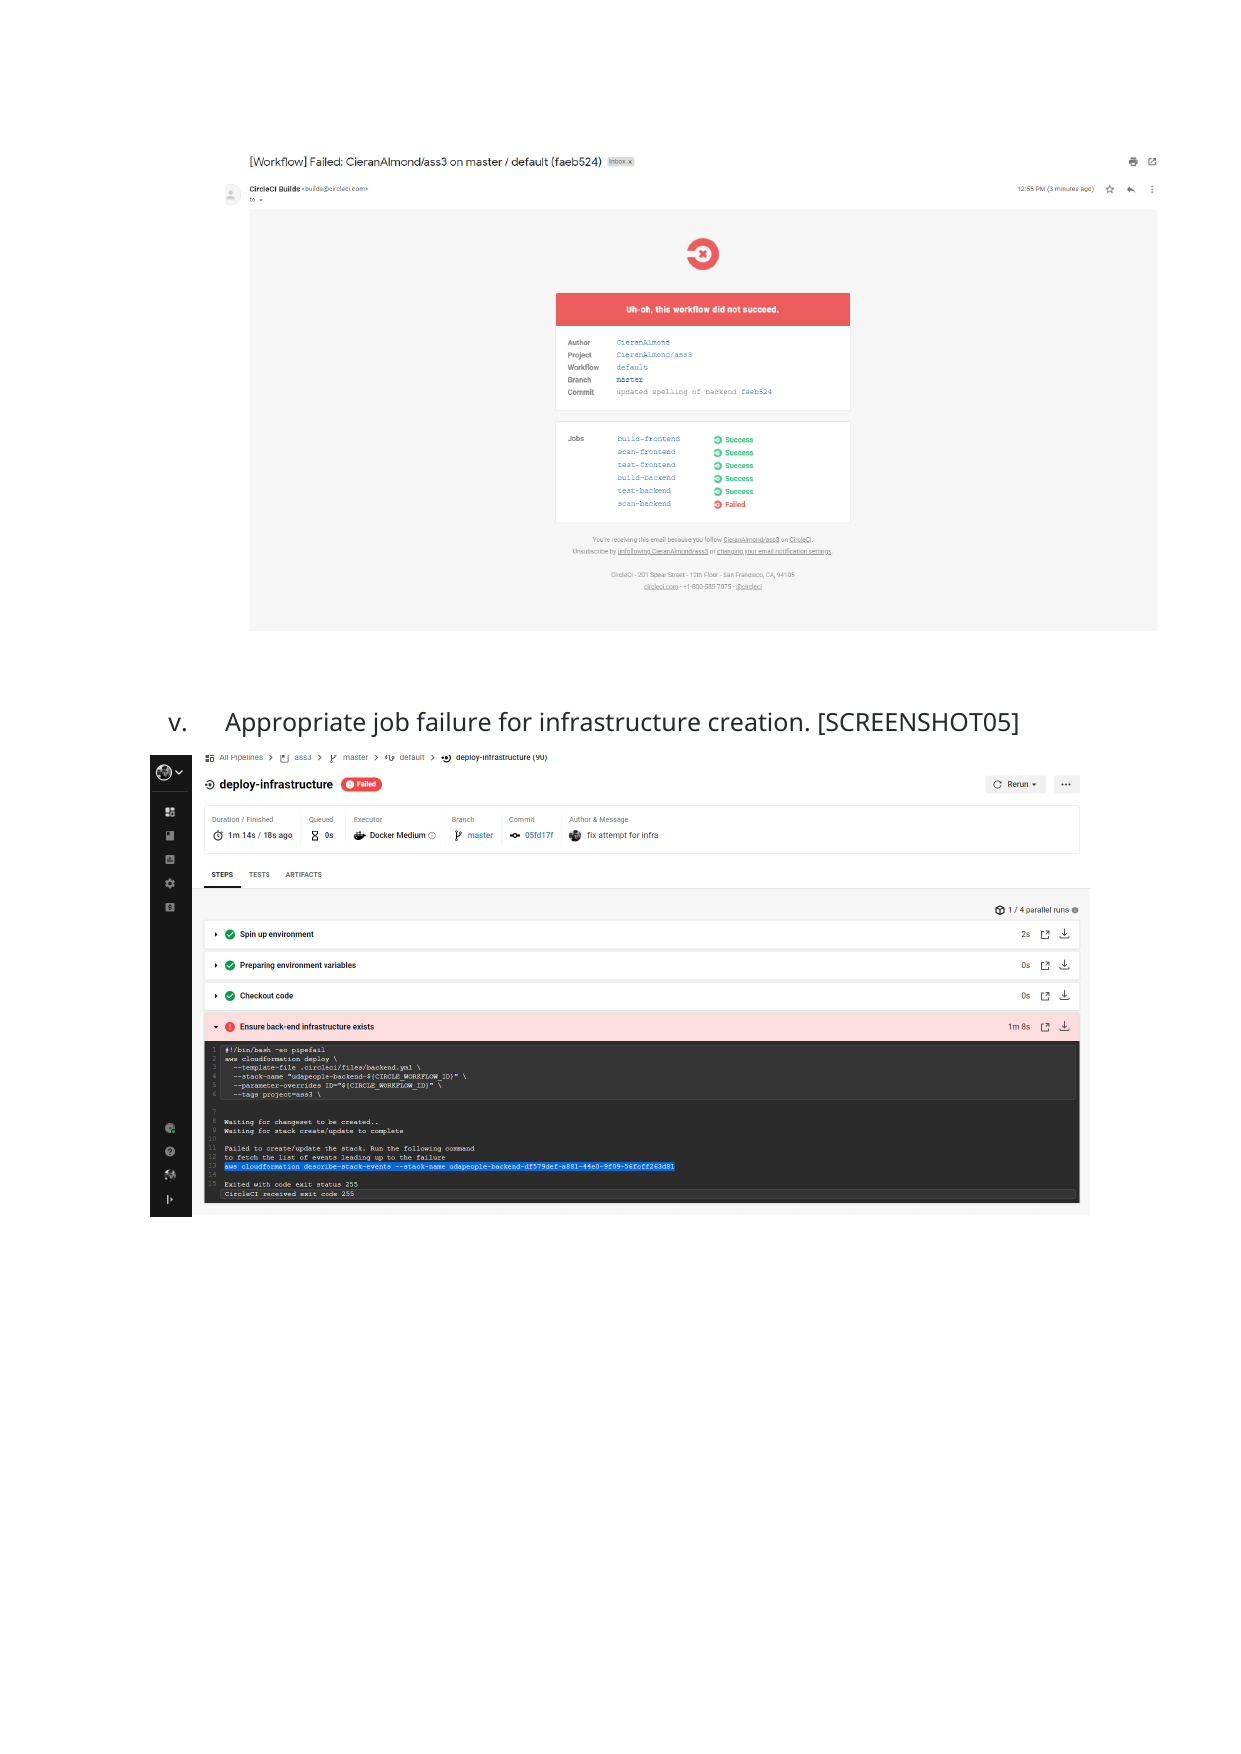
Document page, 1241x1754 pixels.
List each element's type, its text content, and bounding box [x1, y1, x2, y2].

list Appropriate job failure for infrastructure creation. [SCREENSHOT05] [187, 705, 1090, 739]
